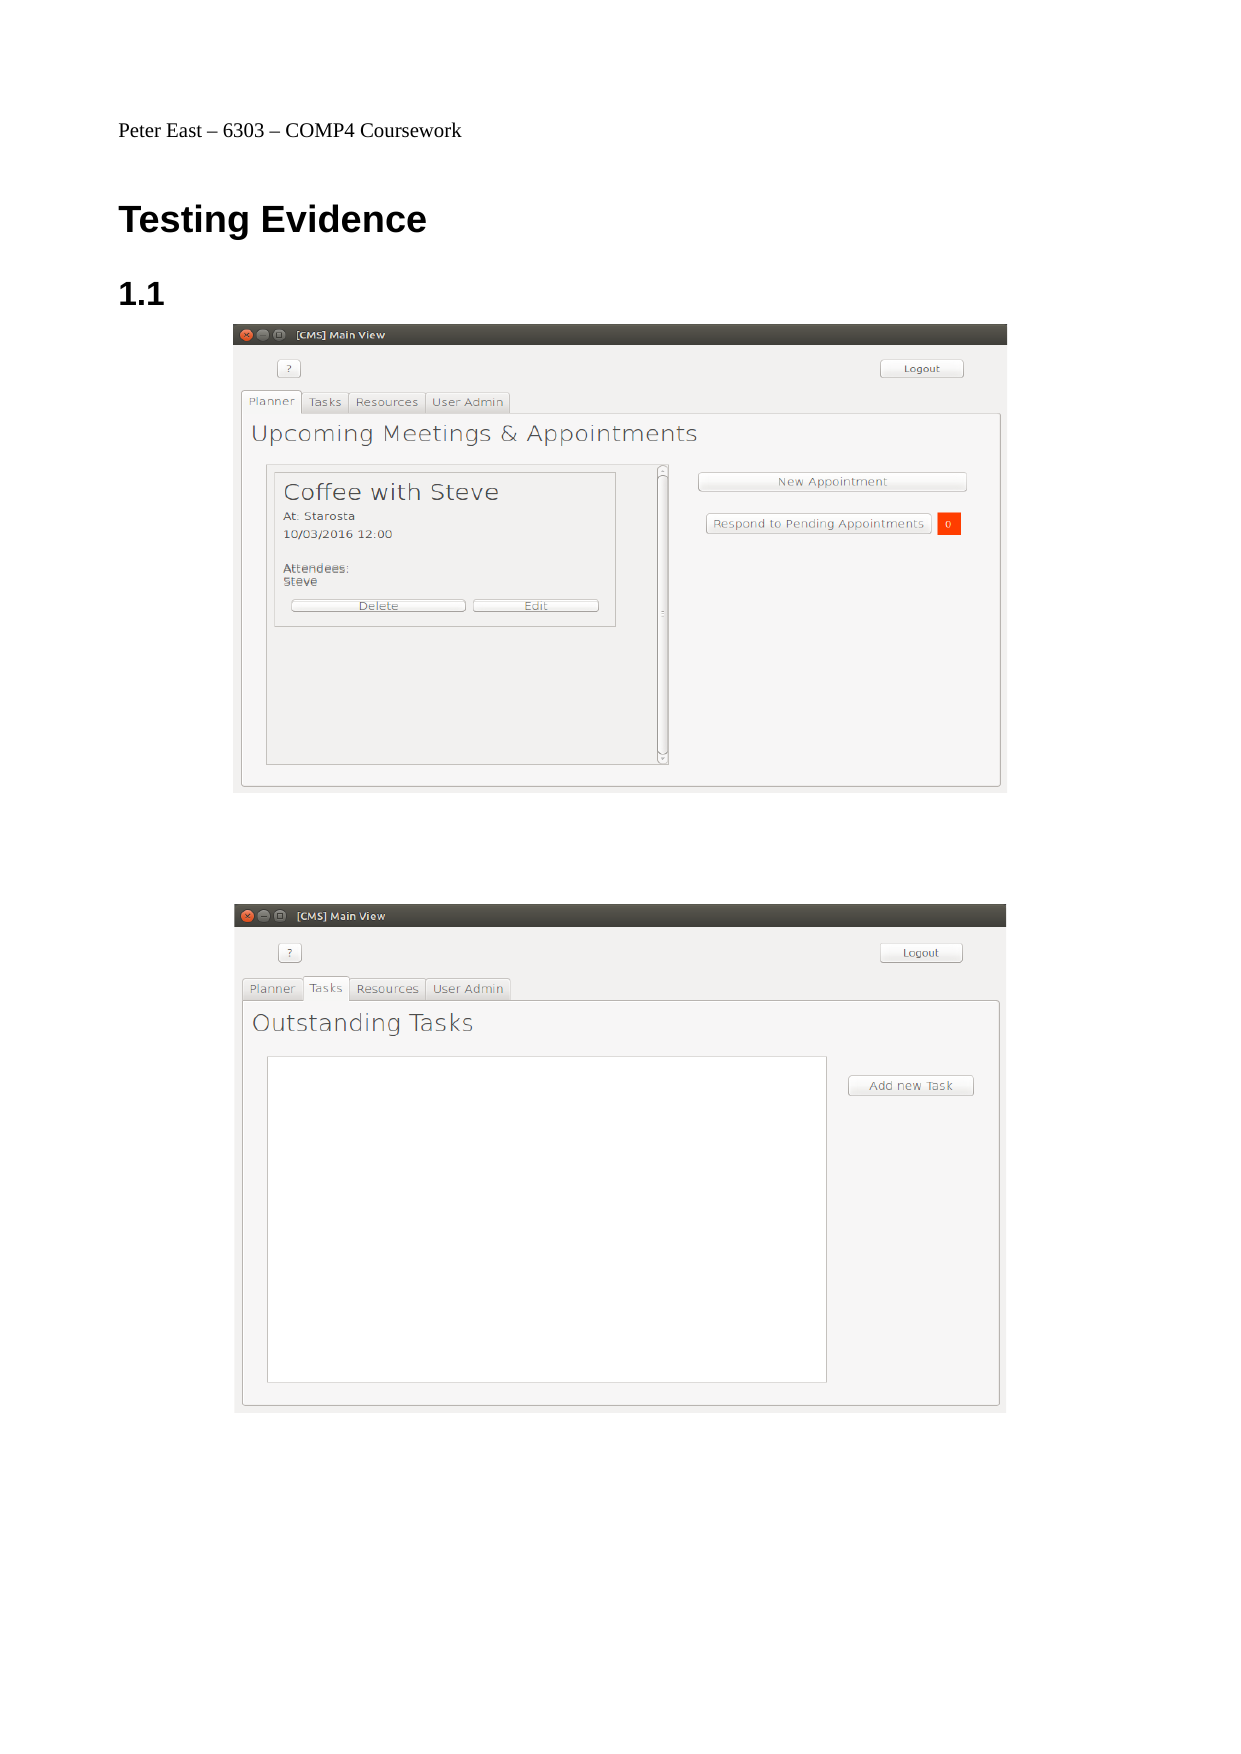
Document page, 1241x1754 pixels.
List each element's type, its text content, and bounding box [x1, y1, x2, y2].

subtitle Testing Evidence [118, 197, 1122, 240]
subtitle 1.1 [118, 274, 1122, 312]
picture [233, 324, 1008, 793]
picture [234, 904, 1007, 1413]
